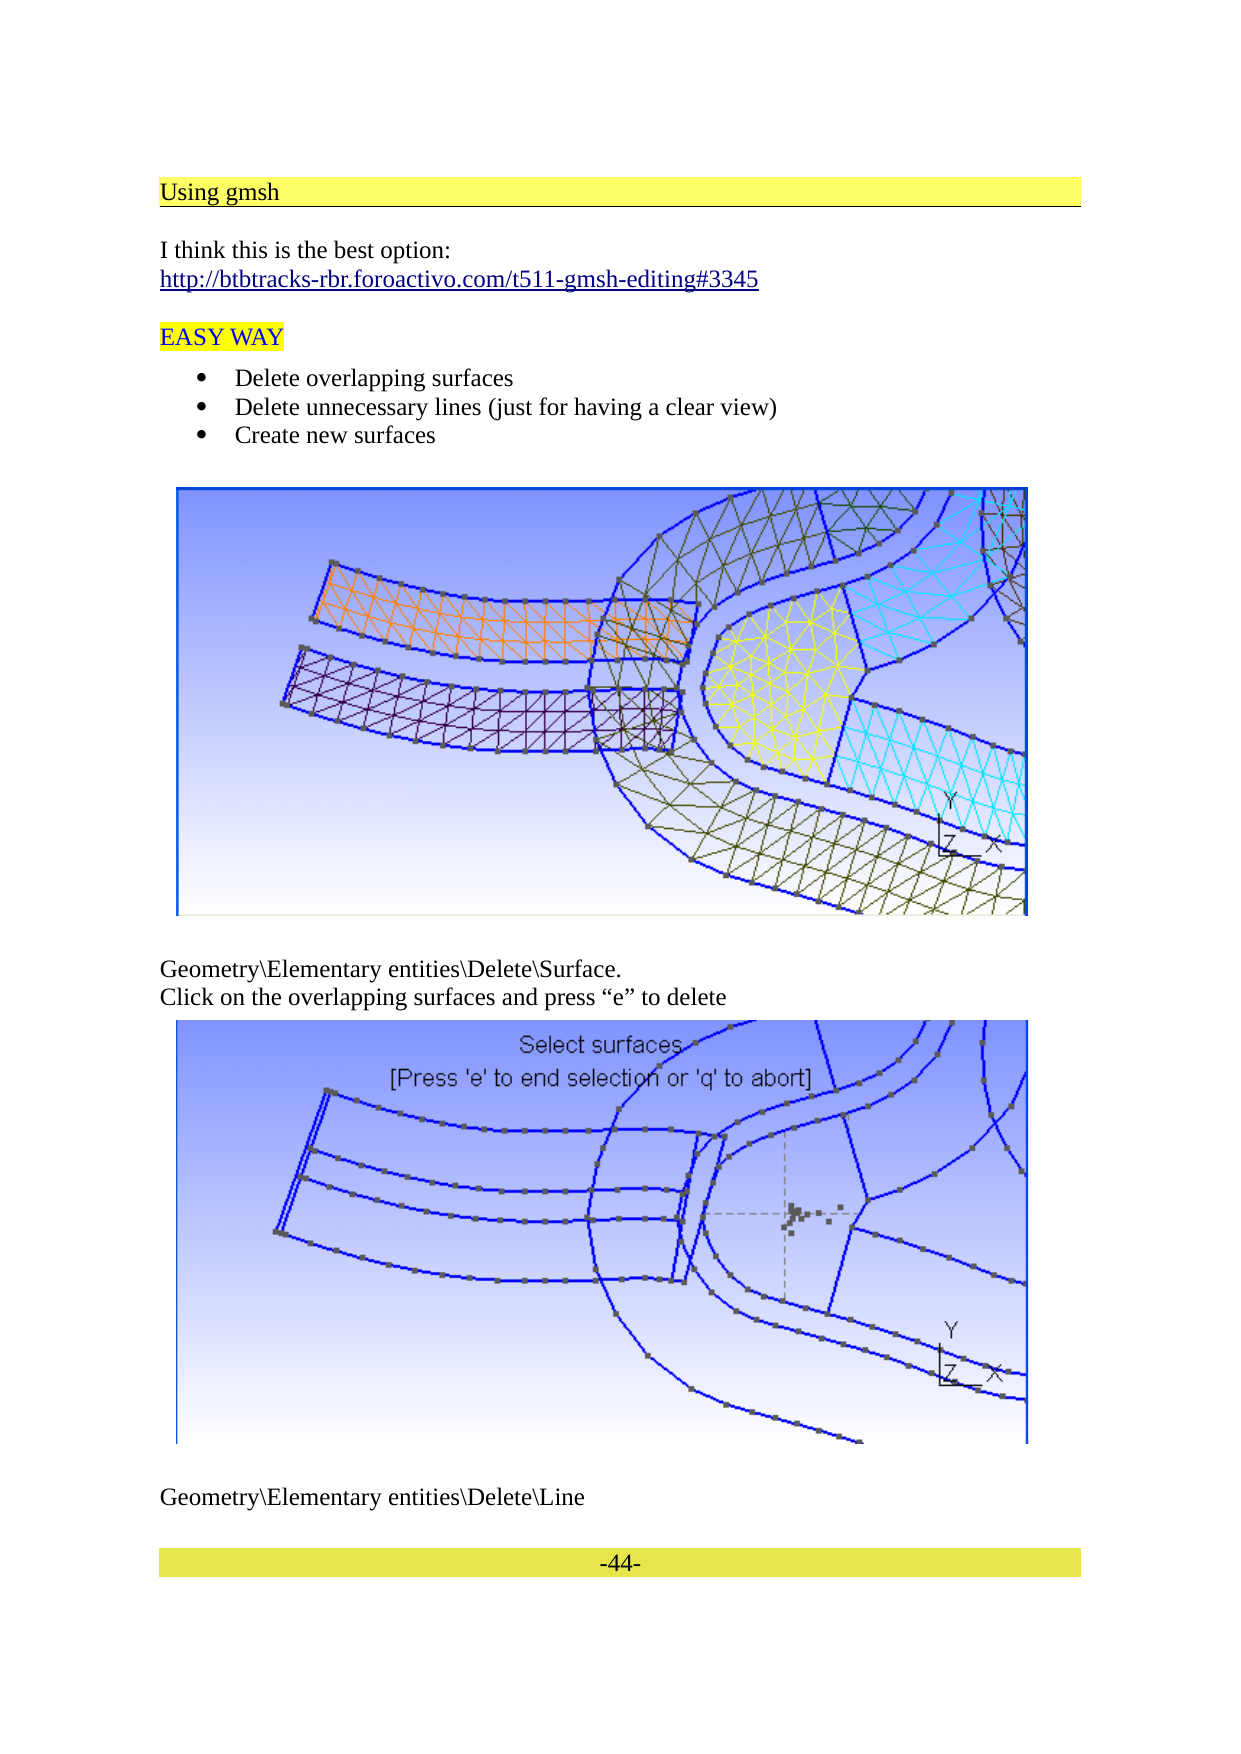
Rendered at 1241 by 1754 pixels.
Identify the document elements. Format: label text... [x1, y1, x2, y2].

list Delete overlapping surfaces [197, 363, 1081, 392]
picture [176, 487, 1028, 916]
text I think this is the best option: [159, 236, 1081, 264]
list Delete unnecessary lines (just for having a clear view) [197, 392, 1081, 421]
picture [176, 1020, 1029, 1444]
list Create new surfaces [197, 421, 1081, 449]
text Geometry\Elementary entities\Delete\Surface. [159, 954, 1081, 982]
text EASY WAY [159, 322, 1081, 351]
text Click on the overlapping surfaces and press “e” to delete [159, 982, 1081, 1011]
text Geometry\Elementary entities\Delete\Line [159, 1482, 1081, 1511]
text http://btbtracks-rbr.foroactivo.com/t511-gmsh-editing#3345 [159, 264, 1081, 293]
